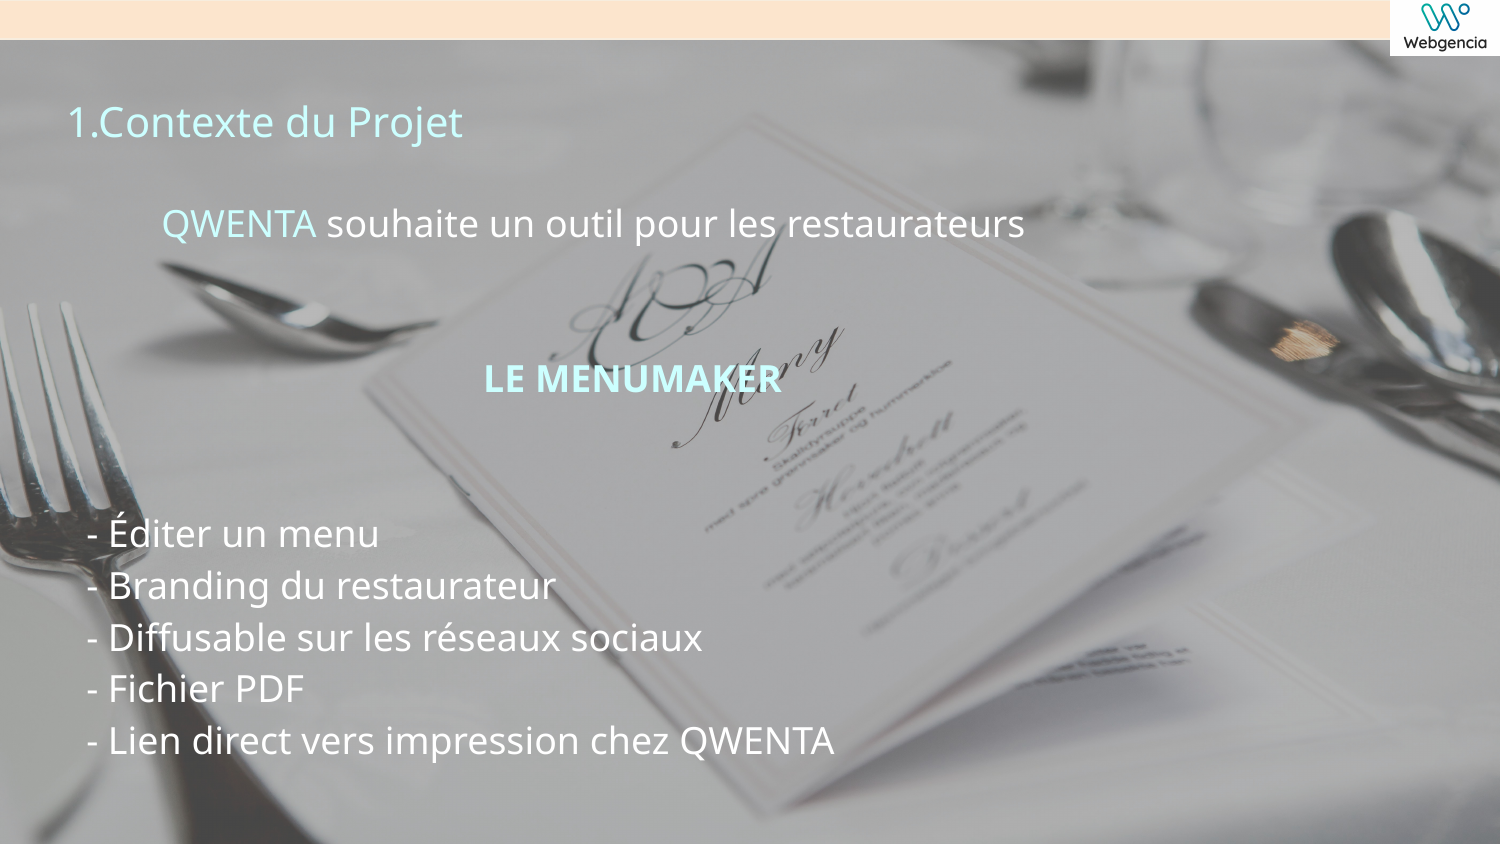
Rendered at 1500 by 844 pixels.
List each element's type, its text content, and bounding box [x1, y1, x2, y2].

picture [0, 0, 1500, 844]
title 1.Contexte du Projet [51, 72, 1449, 167]
text_box [0, 0, 1390, 40]
text_box QWENTA souhaite un outil pour les restaurateurs LE MENUMAKER - Éditer un menu - Branding du restaurateur - Diffusable sur les réseaux sociaux - Fichier PDF - Lien direct vers impression chez QWENTA [71, 178, 1406, 844]
